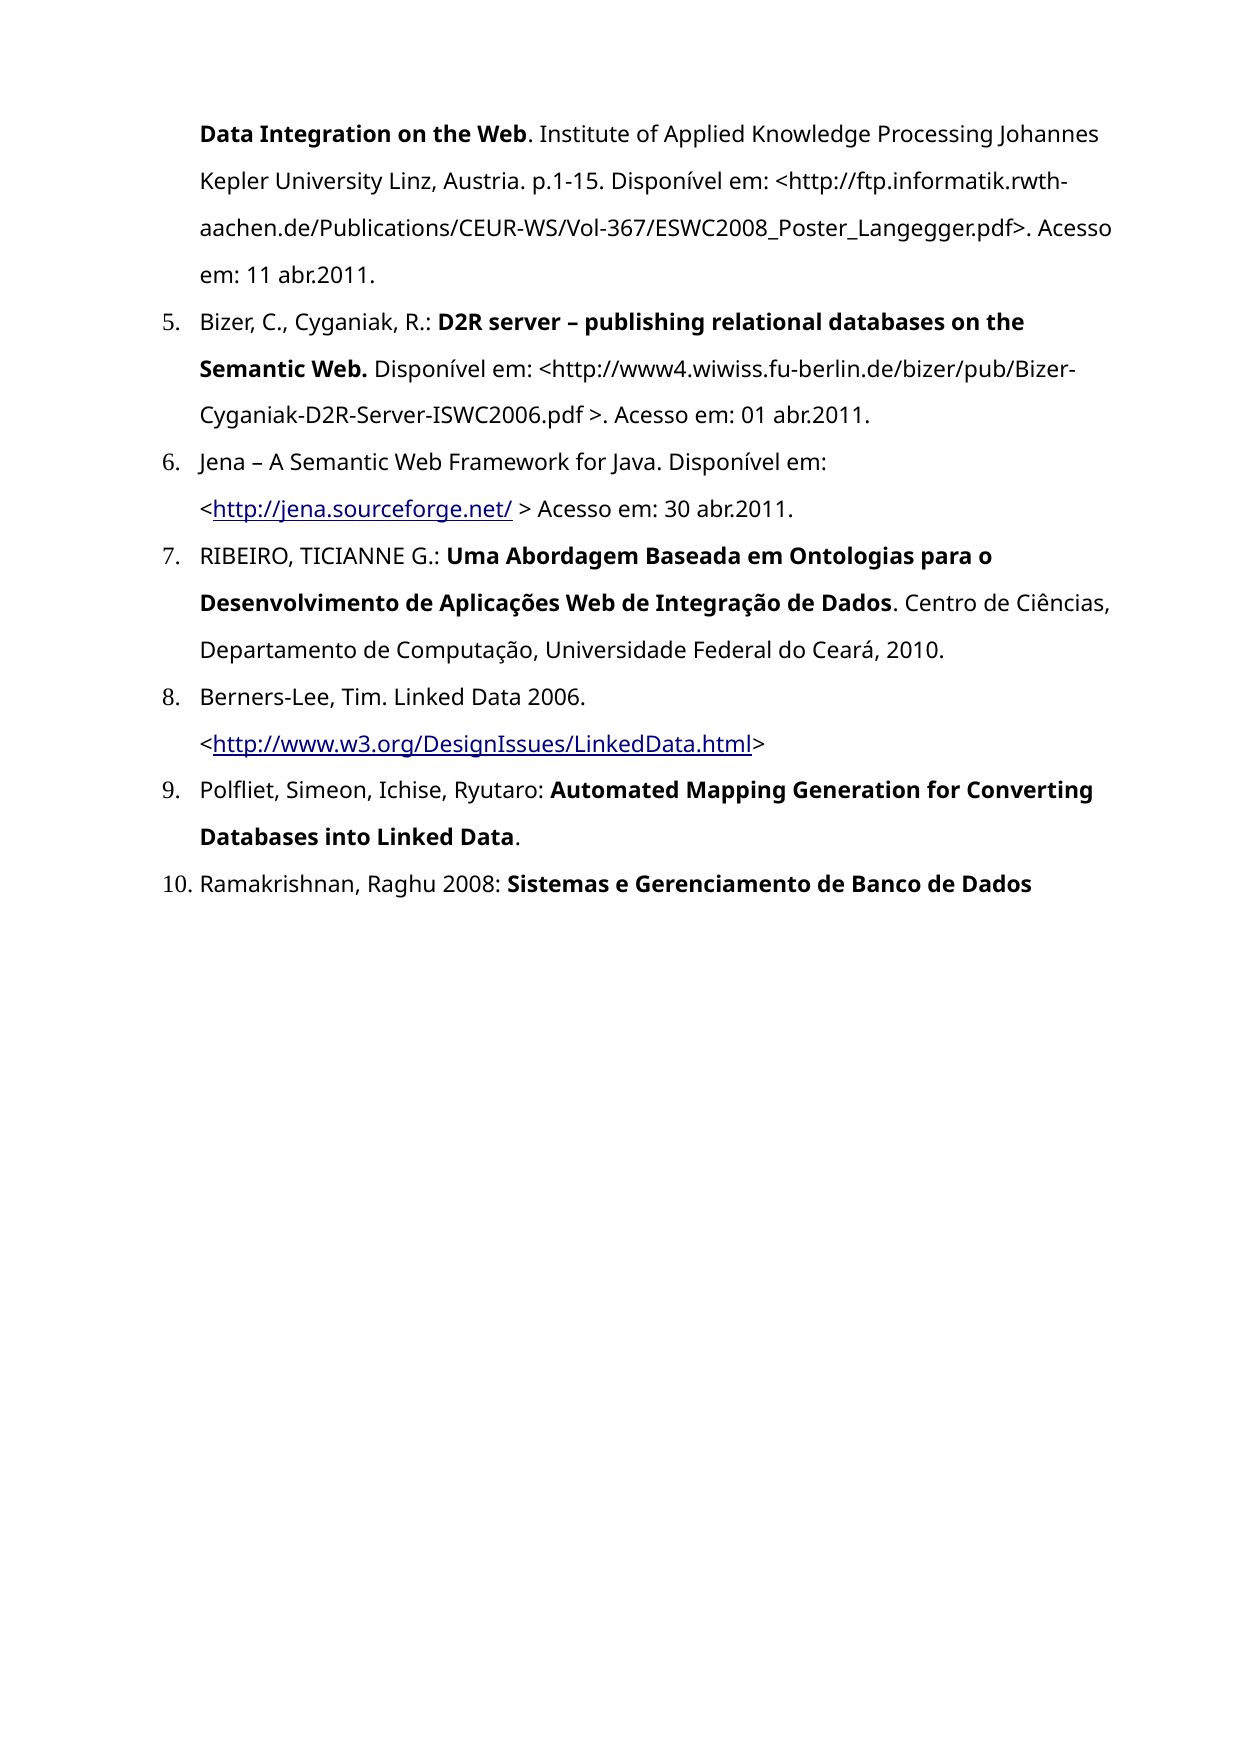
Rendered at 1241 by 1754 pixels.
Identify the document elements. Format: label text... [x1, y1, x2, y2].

list RIBEIRO, TICIANNE G.: Uma Abordagem Baseada em Ontologias para o Desenvolvimento de Aplicações Web de Integração de Dados. Centro de Ciências, Departamento de Computação, Universidade Federal do Ceará, 2010. [162, 540, 1122, 665]
list Data Integration on the Web. Institute of Applied Knowledge Processing Johannes Kepler University Linz, Austria. p.1-15. Disponível em: <http://ftp.informatik.rwth-aachen.de/Publications/CEUR-WS/Vol-367/ESWC2008_Poster_Langegger.pdf>. Acesso em: 11 abr.2011. [162, 118, 1122, 290]
list Polfliet, Simeon, Ichise, Ryutaro: Automated Mapping Generation for Converting Databases into Linked Data. [162, 774, 1122, 852]
list Jena – A Semantic Web Framework for Java. Disponível em: <http://jena.sourceforge.net/ > Acesso em: 30 abr.2011. [162, 446, 1122, 524]
list Ramakrishnan, Raghu 2008: Sistemas e Gerenciamento de Banco de Dados [162, 868, 1122, 899]
list Berners-Lee, Tim. Linked Data 2006. <http://www.w3.org/DesignIssues/LinkedData.html> [162, 681, 1122, 759]
list Bizer, C., Cyganiak, R.: D2R server – publishing relational databases on the Semantic Web. Disponível em: <http://www4.wiwiss.fu-berlin.de/bizer/pub/Bizer-Cyganiak-D2R-Server-ISWC2006.pdf >. Acesso em: 01 abr.2011. [162, 306, 1122, 431]
